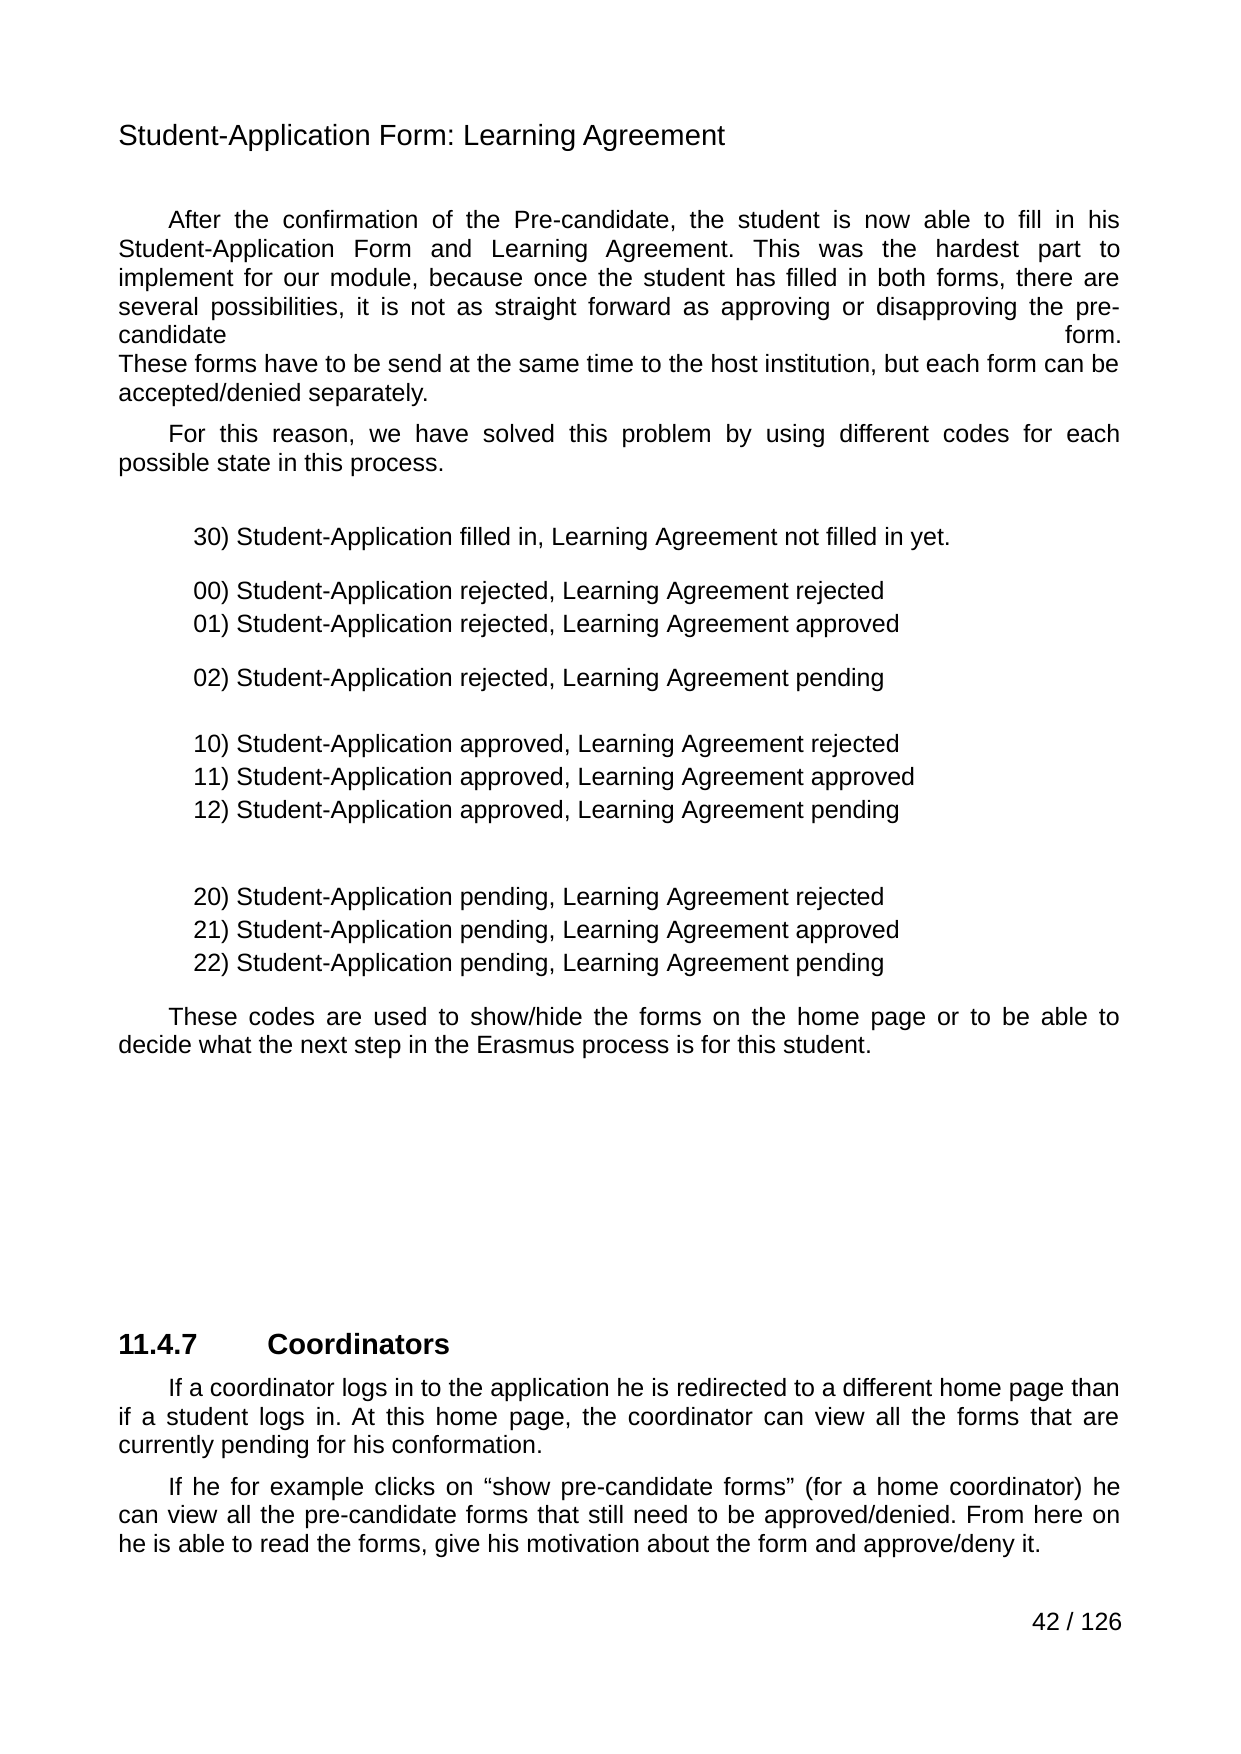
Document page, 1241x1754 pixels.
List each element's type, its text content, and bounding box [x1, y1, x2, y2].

subtitle Student-Application Form: Learning Agreement [118, 118, 1122, 152]
text After the confirmation of the Pre-candidate, the student is now able to fill in his Student-Application Form and Learning Agreement. This was the hardest part to implement for our module, because once the student has filled in both forms, there are several possibilities, it is not as straight forward as approving or disapproving the pre-candidate form. These forms have to be send at the same time to the host institution, but each form can be accepted/denied separately. [118, 205, 1122, 407]
text For this reason, we have solved this problem by using different codes for each possible state in this process. [118, 419, 1122, 477]
text 20) Student-Application pending, Learning Agreement rejected 21) Student-Application pending, Learning Agreement approved 22) Student-Application pending, Learning Agreement pending [193, 849, 1122, 977]
text If he for example clicks on “show pre-candidate forms” (for a home coordinator) he can view all the pre-candidate forms that still need to be approved/denied. From here on he is able to read the forms, give his motivation about the form and approve/deny it. [118, 1472, 1122, 1558]
text These codes are used to show/hide the forms on the home page or to be able to decide what the next step in the Erasmus process is for this student. [118, 1002, 1122, 1059]
text If a coordinator logs in to the application he is redirected to a different home page than if a student logs in. At this home page, the coordinator can view all the forms that are currently pending for his conformation. [118, 1373, 1122, 1459]
text 02) Student-Application rejected, Learning Agreement pending 10) Student-Application approved, Learning Agreement rejected 11) Student-Application approved, Learning Agreement approved 12) Student-Application approved, Learning Agreement pending [193, 663, 1122, 824]
text 30) Student-Application filled in, Learning Agreement not filled in yet. [193, 489, 1122, 551]
text 00) Student-Application rejected, Learning Agreement rejected 01) Student-Application rejected, Learning Agreement approved [193, 576, 1122, 638]
subtitle Coordinators [118, 1327, 1122, 1360]
